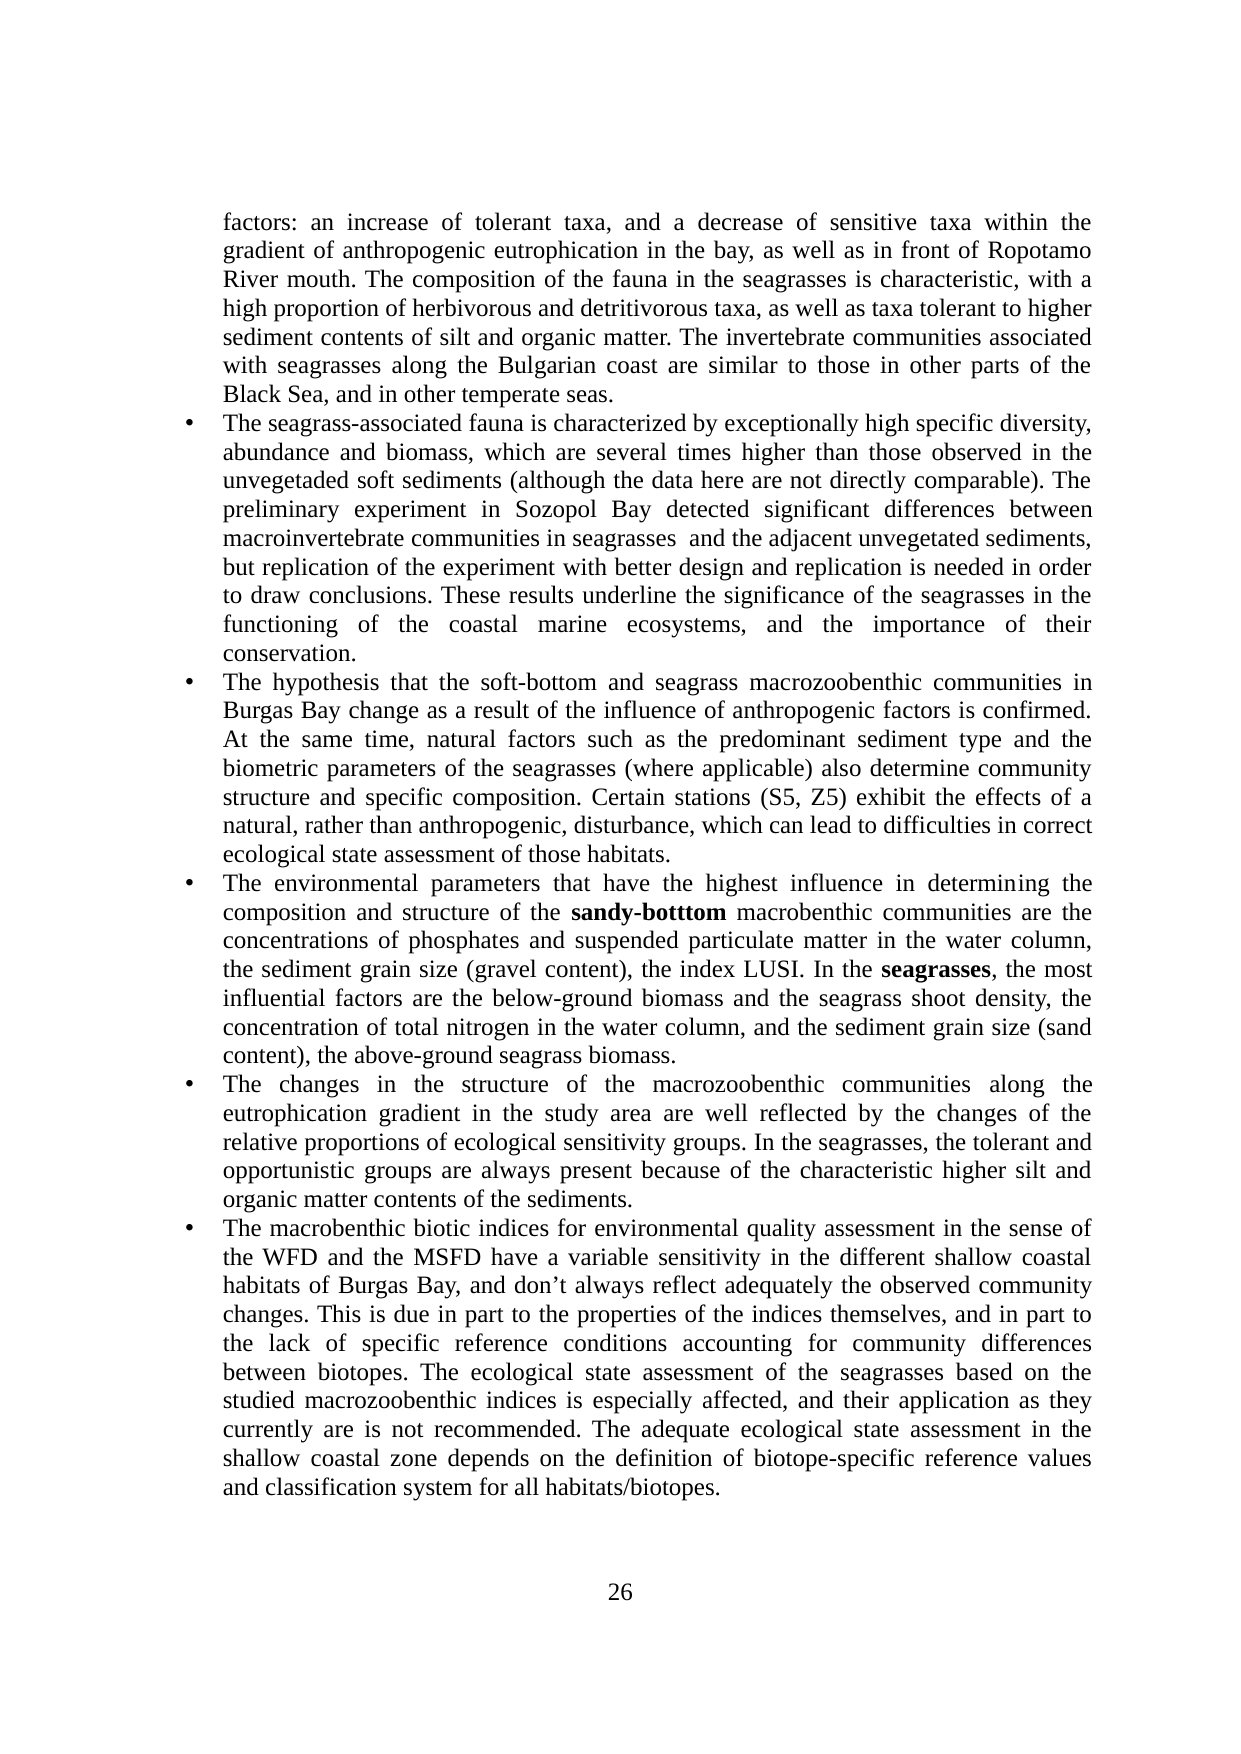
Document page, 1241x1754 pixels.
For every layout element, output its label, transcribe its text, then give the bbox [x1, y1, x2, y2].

list The seagrass-associated fauna is characterized by exceptionally high specific diversity, abundance and biomass, which are several times higher than those observed in the unvegetaded soft sediments (although the data here are not directly comparable). The preliminary experiment in Sozopol Bay detected significant differences between macroinvertebrate communities in seagrasses and the adjacent unvegetated sediments, but replication of the experiment with better design and replication is needed in order to draw conclusions. These results underline the significance of the seagrasses in the functioning of the coastal marine ecosystems, and the importance of their conservation. [185, 408, 1093, 667]
list factors: an increase of tolerant taxa, and a decrease of sensitive taxa within the gradient of anthropogenic eutrophication in the bay, as well as in front of Ropotamo River mouth. The composition of the fauna in the seagrasses is characteristic, with a high proportion of herbivorous and detritivorous taxa, as well as taxa tolerant to higher sediment contents of silt and organic matter. The invertebrate communities associated with seagrasses along the Bulgarian coast are similar to those in other parts of the Black Sea, and in other temperate seas. [185, 207, 1093, 408]
list The changes in the structure of the macrozoobenthic communities along the eutrophication gradient in the study area are well reflected by the changes of the relative proportions of ecological sensitivity groups. In the seagrasses, the tolerant and opportunistic groups are always present because of the characteristic higher silt and organic matter contents of the sediments. [185, 1069, 1093, 1213]
list The hypothesis that the soft-bottom and seagrass macrozoobenthic communities in Burgas Bay change as a result of the influence of anthropogenic factors is confirmed. At the same time, natural factors such as the predominant sediment type and the biometric parameters of the seagrasses (where applicable) also determine community structure and specific composition. Certain stations (S5, Z5) exhibit the effects of a natural, rather than anthropogenic, disturbance, which can lead to difficulties in correct ecological state assessment of those habitats. [185, 667, 1093, 868]
list The macrobenthic biotic indices for environmental quality assessment in the sense of the WFD and the MSFD have a variable sensitivity in the different shallow coastal habitats of Burgas Bay, and don’t always reflect adequately the observed community changes. This is due in part to the properties of the indices themselves, and in part to the lack of specific reference conditions accounting for community differences between biotopes. The ecological state assessment of the seagrasses based on the studied macrozoobenthic indices is especially affected, and their application as they currently are is not recommended. The adequate ecological state assessment in the shallow coastal zone depends on the definition of biotope-specific reference values and classification system for all habitats/biotopes. [185, 1213, 1093, 1500]
list The environmental parameters that have the highest influence in determining the composition and structure of the sandy-botttom macrobenthic communities are the concentrations of phosphates and suspended particulate matter in the water column, the sediment grain size (gravel content), the index LUSI. In the seagrasses, the most influential factors are the below-ground biomass and the seagrass shoot density, the concentration of total nitrogen in the water column, and the sediment grain size (sand content), the above-ground seagrass biomass. [185, 868, 1093, 1069]
